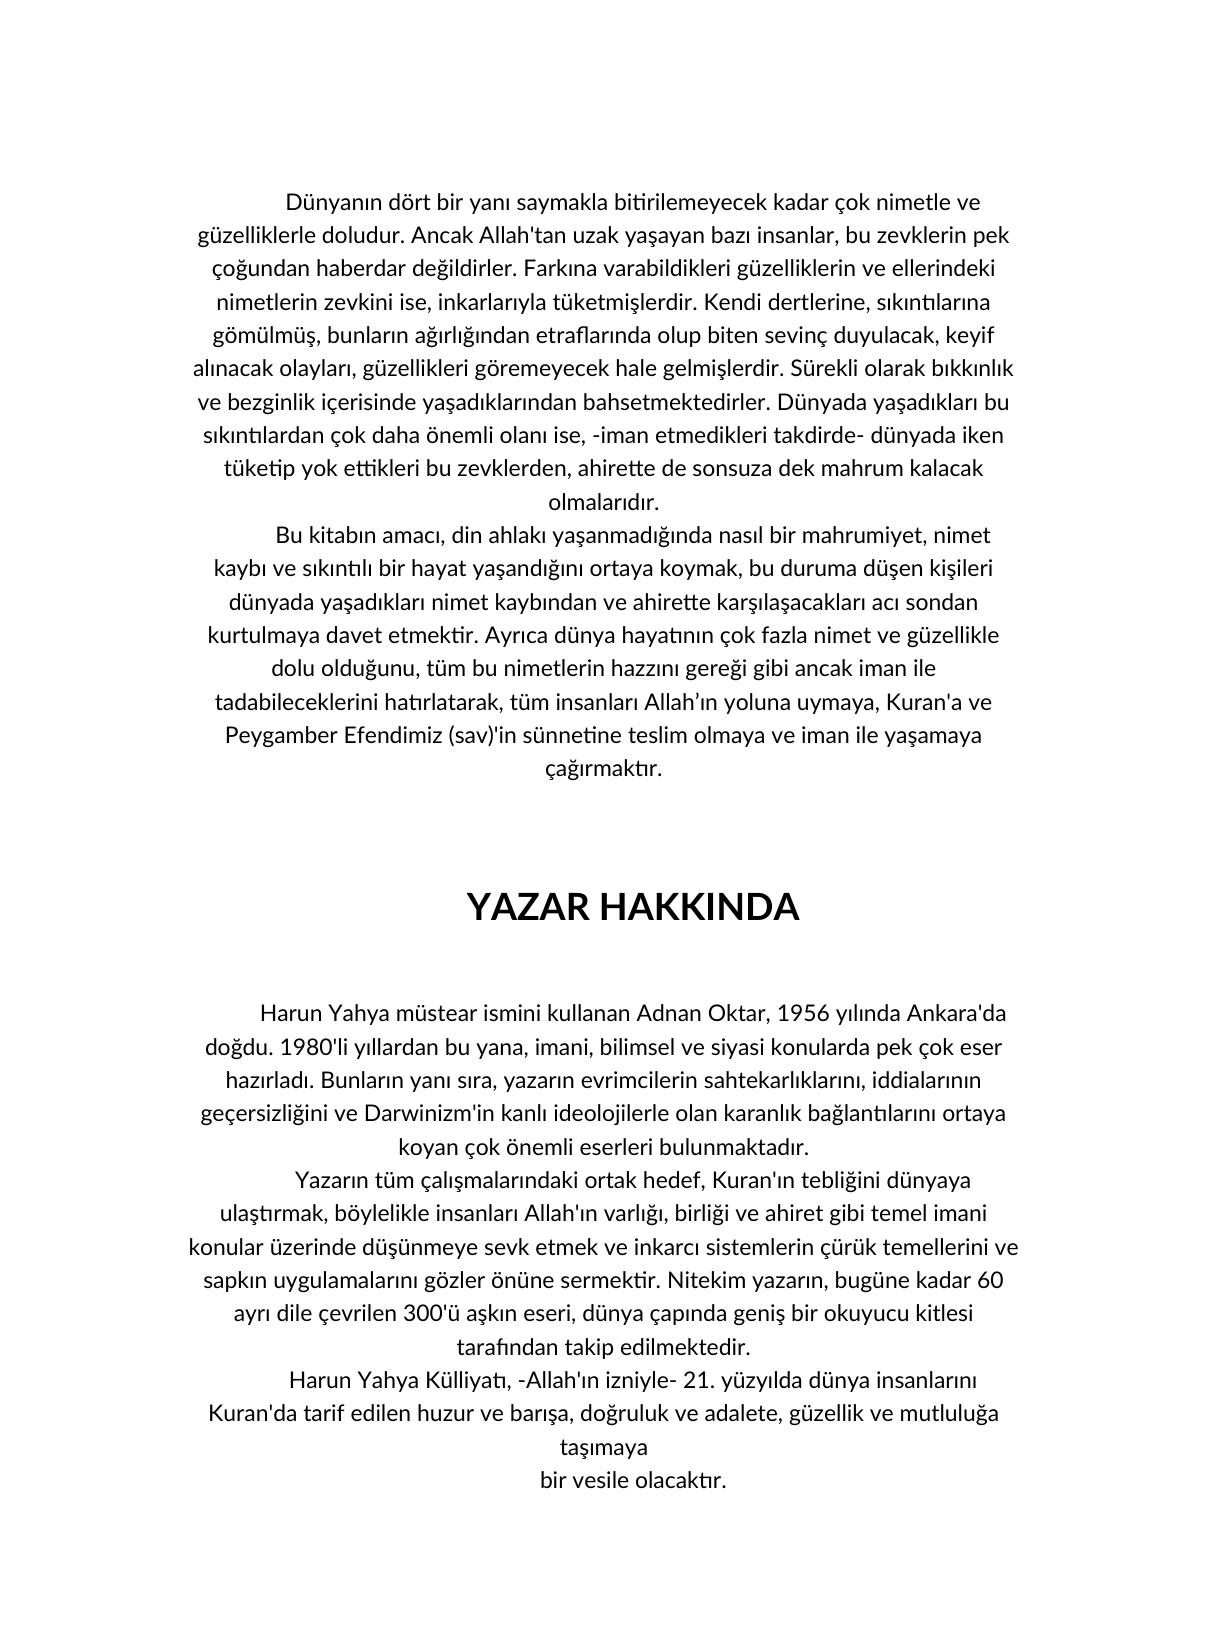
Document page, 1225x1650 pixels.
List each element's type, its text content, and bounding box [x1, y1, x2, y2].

text Dünyanın dört bir yanı saymakla bitirilemeyecek kadar çok nimetle ve güzelliklerle doludur. Ancak Allah'tan uzak yaşayan bazı insanlar, bu zevklerin pek çoğundan haberdar değildirler. Farkına varabildikleri güzelliklerin ve ellerindeki nimetlerin zevkini ise, inkarlarıyla tüketmişlerdir. Kendi dertlerine, sıkıntılarına gömülmüş, bunların ağırlığından etraflarında olup biten sevinç duyulacak, keyif alınacak olayları, güzellikleri göremeyecek hale gelmişlerdir. Sürekli olarak bıkkınlık ve bezginlik içerisinde yaşadıklarından bahsetmektedirler. Dünyada yaşadıkları bu sıkıntılardan çok daha önemli olanı ise, -iman etmedikleri takdirde- dünyada iken tüketip yok ettikleri bu zevklerden, ahirette de sonsuza dek mahrum kalacak olmalarıdır. [187, 183, 1020, 517]
text YAZAR HAKKINDA [187, 883, 1020, 928]
text Yazarın tüm çalışmalarındaki ortak hedef, Kuran'ın tebliğini dünyaya ulaştırmak, böylelikle insanları Allah'ın varlığı, birliği ve ahiret gibi temel imani konular üzerinde düşünmeye sevk etmek ve inkarcı sistemlerin çürük temellerini ve sapkın uygulamalarını gözler önüne sermektir. Nitekim yazarın, bugüne kadar 60 ayrı dile çevrilen 300'ü aşkın eseri, dünya çapında geniş bir okuyucu kitlesi tarafından takip edilmektedir. [187, 1162, 1020, 1362]
text Harun Yahya müstear ismini kullanan Adnan Oktar, 1956 yılında Ankara'da doğdu. 1980'li yıllardan bu yana, imani, bilimsel ve siyasi konularda pek çok eser hazırladı. Bunların yanı sıra, yazarın evrimcilerin sahtekarlıklarını, iddialarının geçersizliğini ve Darwinizm'in kanlı ideolojilerle olan karanlık bağlantılarını ortaya koyan çok önemli eserleri bulunmaktadır. [187, 995, 1020, 1162]
text bir vesile olacaktır. [187, 1462, 1020, 1495]
text Bu kitabın amacı, din ahlakı yaşanmadığında nasıl bir mahrumiyet, nimet kaybı ve sıkıntılı bir hayat yaşandığını ortaya koymak, bu duruma düşen kişileri dünyada yaşadıkları nimet kaybından ve ahirette karşılaşacakları acı sondan kurtulmaya davet etmektir. Ayrıca dünya hayatının çok fazla nimet ve güzellikle dolu olduğunu, tüm bu nimetlerin hazzını gereği gibi ancak iman ile tadabileceklerini hatırlatarak, tüm insanları Allah’ın yoluna uymaya, Kuran'a ve Peygamber Efendimiz (sav)'in sünnetine teslim olmaya ve iman ile yaşamaya çağırmaktır. [187, 517, 1020, 783]
text Harun Yahya Külliyatı, -Allah'ın izniyle- 21. yüzyılda dünya insanlarını Kuran'da tarif edilen huzur ve barışa, doğruluk ve adalete, güzellik ve mutluluğa taşımaya [187, 1362, 1020, 1462]
